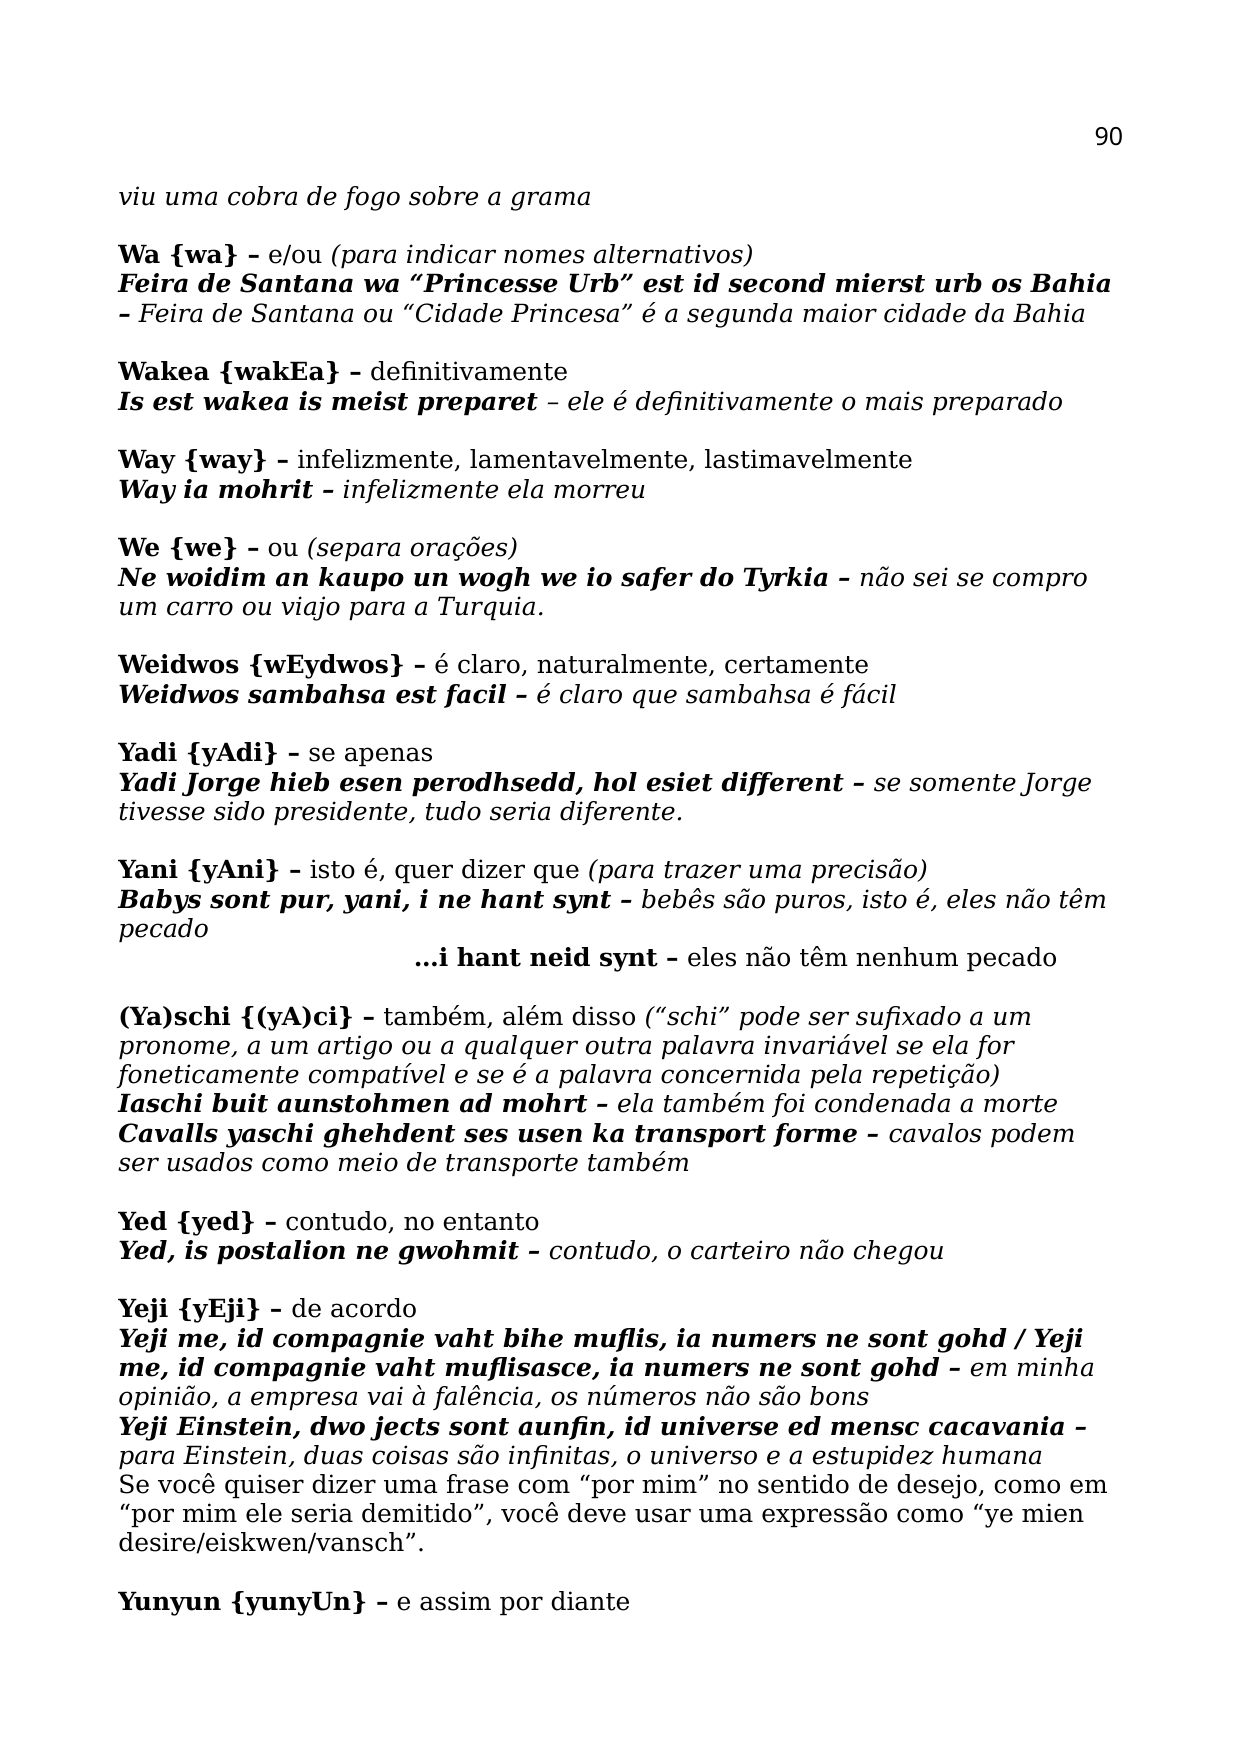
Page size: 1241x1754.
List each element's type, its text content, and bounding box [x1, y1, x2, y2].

text Yadi Jorge hieb esen perodhsedd, hol esiet different – se somente Jorge tivesse sido presidente, tudo seria diferente. [118, 767, 1123, 826]
text Yadi {yAdi} – se apenas [118, 738, 1123, 767]
text Yeji me, id compagnie vaht bihe muflis, ia numers ne sont gohd / Yeji me, id compagnie vaht muflisasce, ia numers ne sont gohd – em minha opinião, a empresa vai à falência, os números não são bons [118, 1324, 1123, 1412]
text Feira de Santana wa “Princesse Urb” est id second mierst urb os Bahia – Feira de Santana ou “Cidade Princesa” é a segunda maior cidade da Bahia [118, 269, 1123, 328]
text We {we} – ou (separa orações) [118, 533, 1123, 562]
text viu uma cobra de fogo sobre a grama [118, 182, 1123, 211]
text Yed {yed} – contudo, no entanto [118, 1206, 1123, 1236]
text Way ia mohrit – infelizmente ela morreu [118, 474, 1123, 504]
text Way {way} – infelizmente, lamentavelmente, lastimavelmente [118, 445, 1123, 474]
text Is est wakea is meist preparet – ele é definitivamente o mais preparado [118, 387, 1123, 416]
text Yeji {yEji} – de acordo [118, 1294, 1123, 1324]
text …i hant neid synt – eles não têm nenhum pecado [118, 943, 1123, 972]
text Cavalls yaschi ghehdent ses usen ka transport forme – cavalos podem ser usados como meio de transporte também [118, 1119, 1123, 1177]
text Se você quiser dizer uma frase com “por mim” no sentido de desejo, como em “por mim ele seria demitido”, você deve usar uma expressão como “ye mien desire/eiskwen/vansch”. [118, 1470, 1123, 1558]
text (Ya)schi {(yA)ci} – também, além disso (“schi” pode ser sufixado a um pronome, a um artigo ou a qualquer outra palavra invariável se ela for foneticamente compatível e se é a palavra concernida pela repetição) [118, 1002, 1123, 1089]
text Yani {yAni} – isto é, quer dizer que (para trazer uma precisão) [118, 855, 1123, 884]
text Wa {wa} – e/ou (para indicar nomes alternativos) [118, 240, 1123, 269]
text Wakea {wakEa} – definitivamente [118, 357, 1123, 387]
text Weidwos {wEydwos} – é claro, naturalmente, certamente [118, 650, 1123, 679]
text Yed, is postalion ne gwohmit – contudo, o carteiro não chegou [118, 1236, 1123, 1265]
text Iaschi buit aunstohmen ad mohrt – ela também foi condenada a morte [118, 1089, 1123, 1119]
text Yeji Einstein, dwo jects sont aunfin, id universe ed mensc cacavania – para Einstein, duas coisas são infinitas, o universo e a estupidez humana [118, 1412, 1123, 1470]
text Babys sont pur, yani, i ne hant synt – bebês são puros, isto é, eles não têm pecado [118, 884, 1123, 943]
text Ne woidim an kaupo un wogh we io safer do Tyrkia – não sei se compro um carro ou viajo para a Turquia. [118, 562, 1123, 621]
text Yunyun {yunyUn} – e assim por diante [118, 1587, 1123, 1616]
text Weidwos sambahsa est facil – é claro que sambahsa é fácil [118, 679, 1123, 709]
